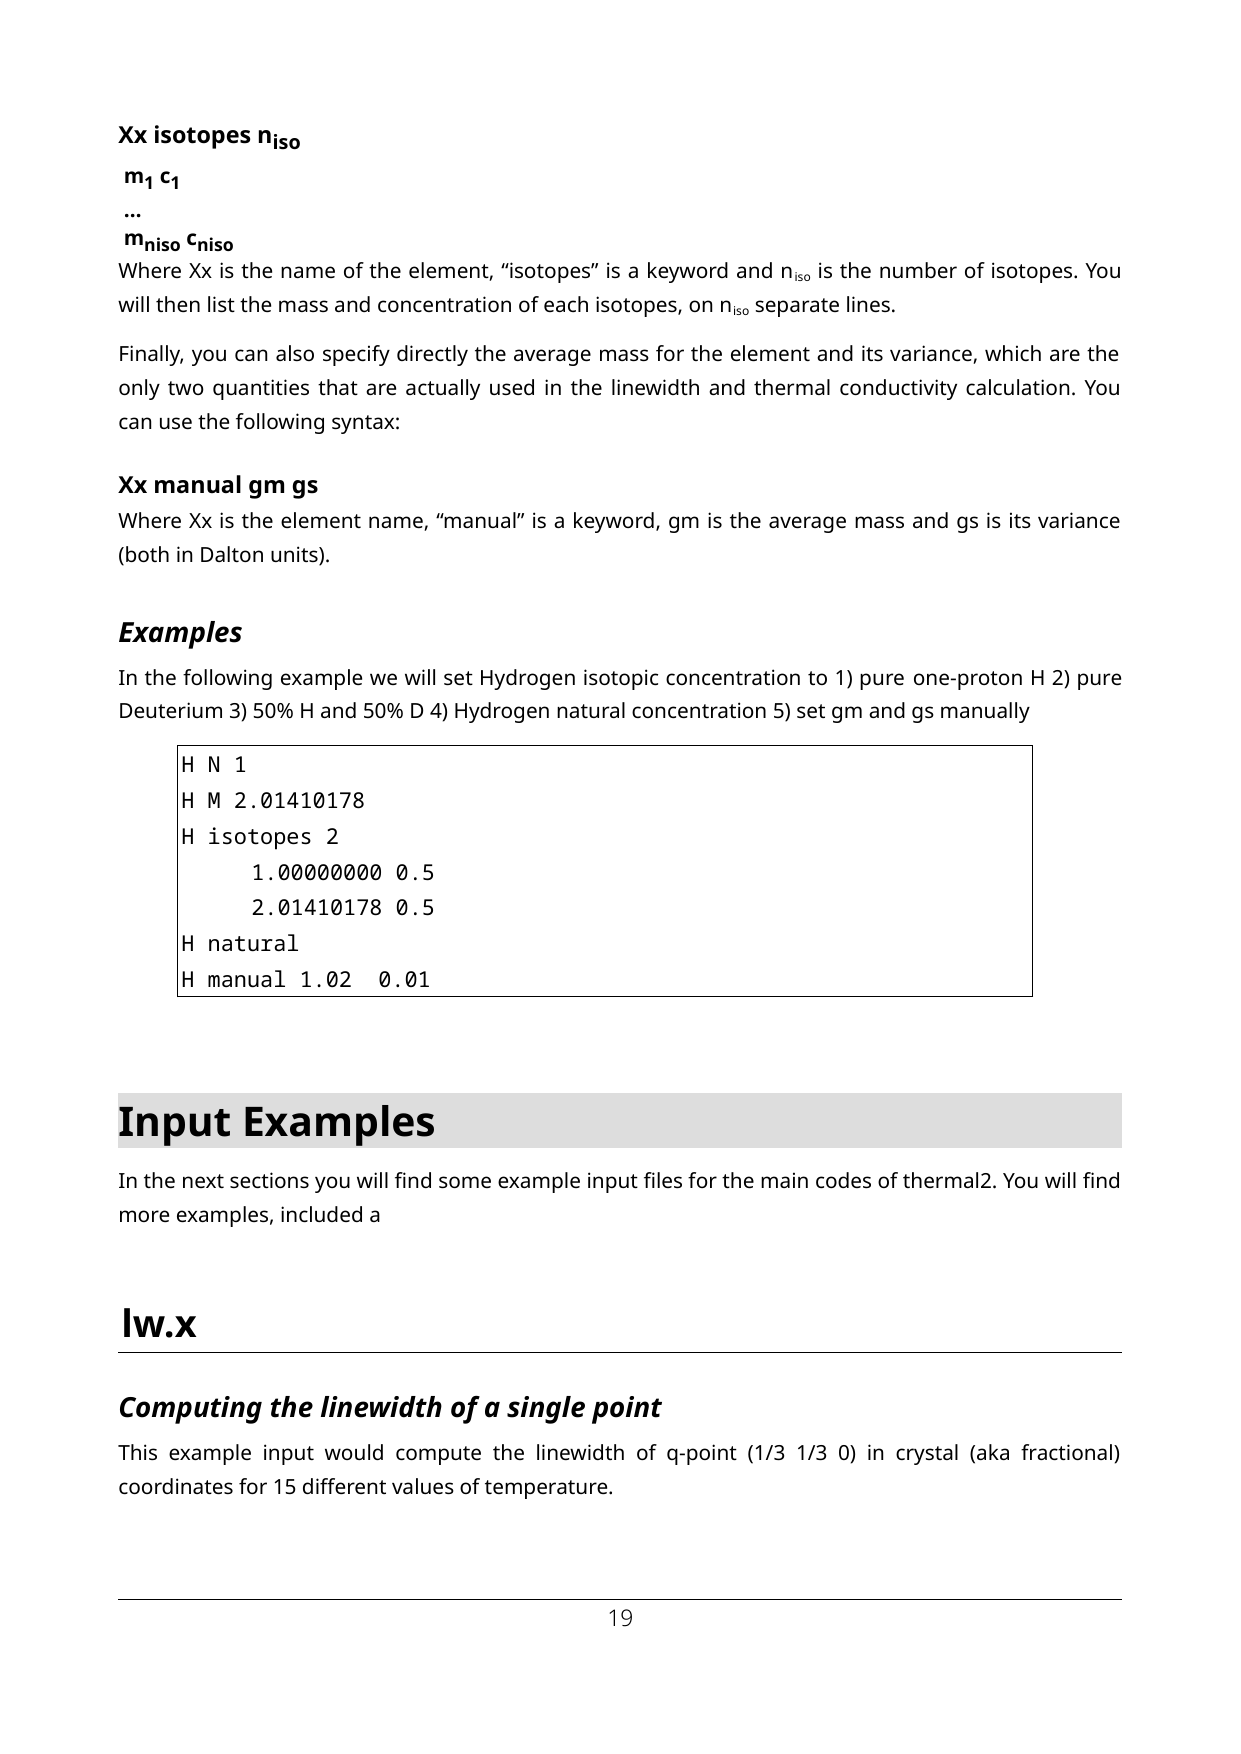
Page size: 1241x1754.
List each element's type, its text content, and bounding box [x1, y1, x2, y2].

text Where Xx is the name of the element, “isotopes” is a keyword and niso is the number of isotopes. You will then list the mass and concentration of each isotopes, on niso separate lines. [118, 256, 1122, 319]
subtitle Xx isotopes niso [118, 118, 1122, 155]
subtitle Examples [118, 613, 1122, 651]
text H N 1 H M 2.01410178 H isotopes 2 1.00000000 0.5 2.01410178 0.5 H natural H manual 1.02 0.01 [178, 746, 1032, 996]
subtitle Computing the linewidth of a single point [118, 1388, 1122, 1426]
subtitle lw.x [118, 1294, 1122, 1352]
text Where Xx is the element name, “manual” is a keyword, gm is the average mass and gs is its variance (both in Dalton units). [118, 506, 1122, 569]
subtitle Xx manual gm gs [118, 468, 1122, 500]
text This example input would compute the linewidth of q-point (1/3 1/3 0) in crystal (aka fractional) coordinates for 15 different values of temperature. [118, 1438, 1122, 1500]
text In the following example we will set Hydrogen isotopic concentration to 1) pure one-proton H 2) pure Deuterium 3) 50% H and 50% D 4) Hydrogen natural concentration 5) set gm and gs manually [118, 663, 1122, 725]
subtitle m1 c1 … mniso cniso [118, 162, 1122, 256]
text In the next sections you will find some example input files for the main codes of thermal2. You will find more examples, included a [118, 1167, 1122, 1229]
text Finally, you can also specify directly the average mass for the element and its variance, which are the only two quantities that are actually used in the linewidth and thermal conductivity calculation. You can use the following syntax: [118, 339, 1122, 436]
subtitle Input Examples [118, 1093, 1122, 1148]
